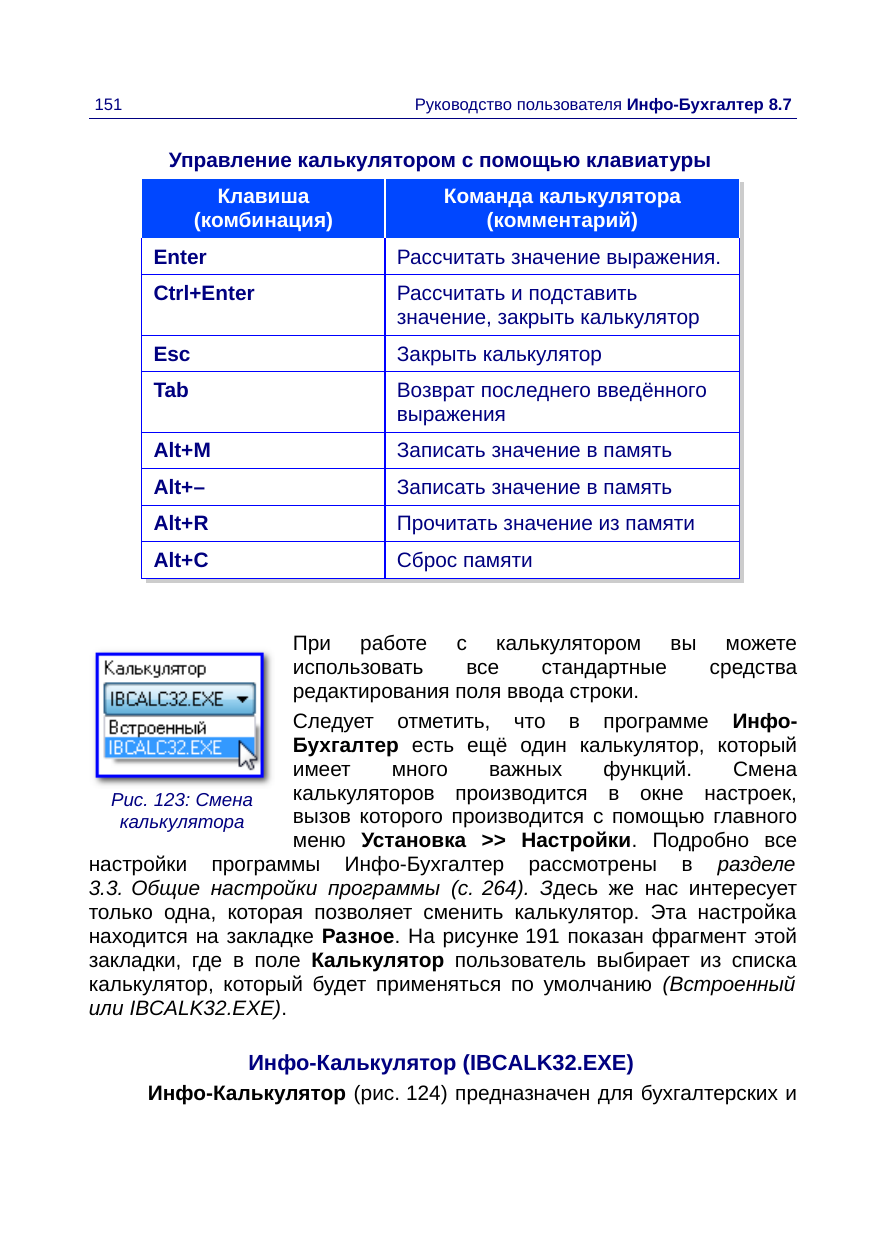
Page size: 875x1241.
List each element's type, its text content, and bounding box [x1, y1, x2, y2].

table_cell Закрыть калькулятор [386, 336, 739, 371]
table_cell Прочитать значение из памяти [386, 506, 739, 541]
table_cell Записать значение в память [386, 433, 739, 468]
table_header Клавиша (комбинация) [142, 179, 384, 238]
table_cell Записать значение в память [386, 469, 739, 504]
text При работе с калькулятором вы можете использовать все стандартные средства редактирования поля ввода строки. [88, 631, 797, 702]
table_header Команда калькулятора (комментарий) [386, 179, 739, 238]
table_cell Tab [142, 372, 384, 432]
picture [86, 642, 275, 789]
table_cell Ctrl+Enter [142, 275, 384, 335]
table_cell Enter [142, 239, 384, 274]
subtitle Инфо-Калькулятор (IBCALK32.EXE) [91, 1049, 797, 1074]
table_cell Esc [142, 336, 384, 371]
text Инфо-Калькулятор (рис. 124) предназначен для бухгалтерских и [88, 1081, 797, 1104]
table_cell Alt+M [142, 433, 384, 468]
table_cell Сброс памяти [386, 542, 739, 577]
table_cell Рассчитать значение выражения. [386, 239, 739, 274]
table_cell Рассчитать и подставить значение, закрыть калькулятор [386, 275, 739, 335]
text Следует отметить, что в программе Инфо-Бухгалтер есть ещё один калькулятор, который имеет много важных функций. Смена калькуляторов производится в окне настроек, вызов которого производится с помощью главного меню Установка >> Настройки. Подробно все настройки программы Инфо-Бухгалтер рассмотрены в разделе 3.3. Общие настройки программы (с. 261). Здесь же нас интересует только одна, которая позволяет сменить калькулятор. Эта настройка находится на закладке Разное. На рисунке 191 показан фрагмент этой закладки, где в поле Калькулятор пользователь выбирает из списка калькулятор, который будет применяться по умолчанию (Встроенный или IBCALK32.EXE). [88, 708, 797, 1020]
table_cell Возврат последнего введённого выражения [386, 372, 739, 432]
subtitle Управление калькулятором с помощью клавиатуры [88, 147, 797, 171]
table_cell Alt+R [142, 506, 384, 541]
text Рис. 123: Смена калькулятора [91, 789, 275, 832]
table_cell Alt+C [142, 542, 384, 577]
table_cell Alt+– [142, 469, 384, 504]
